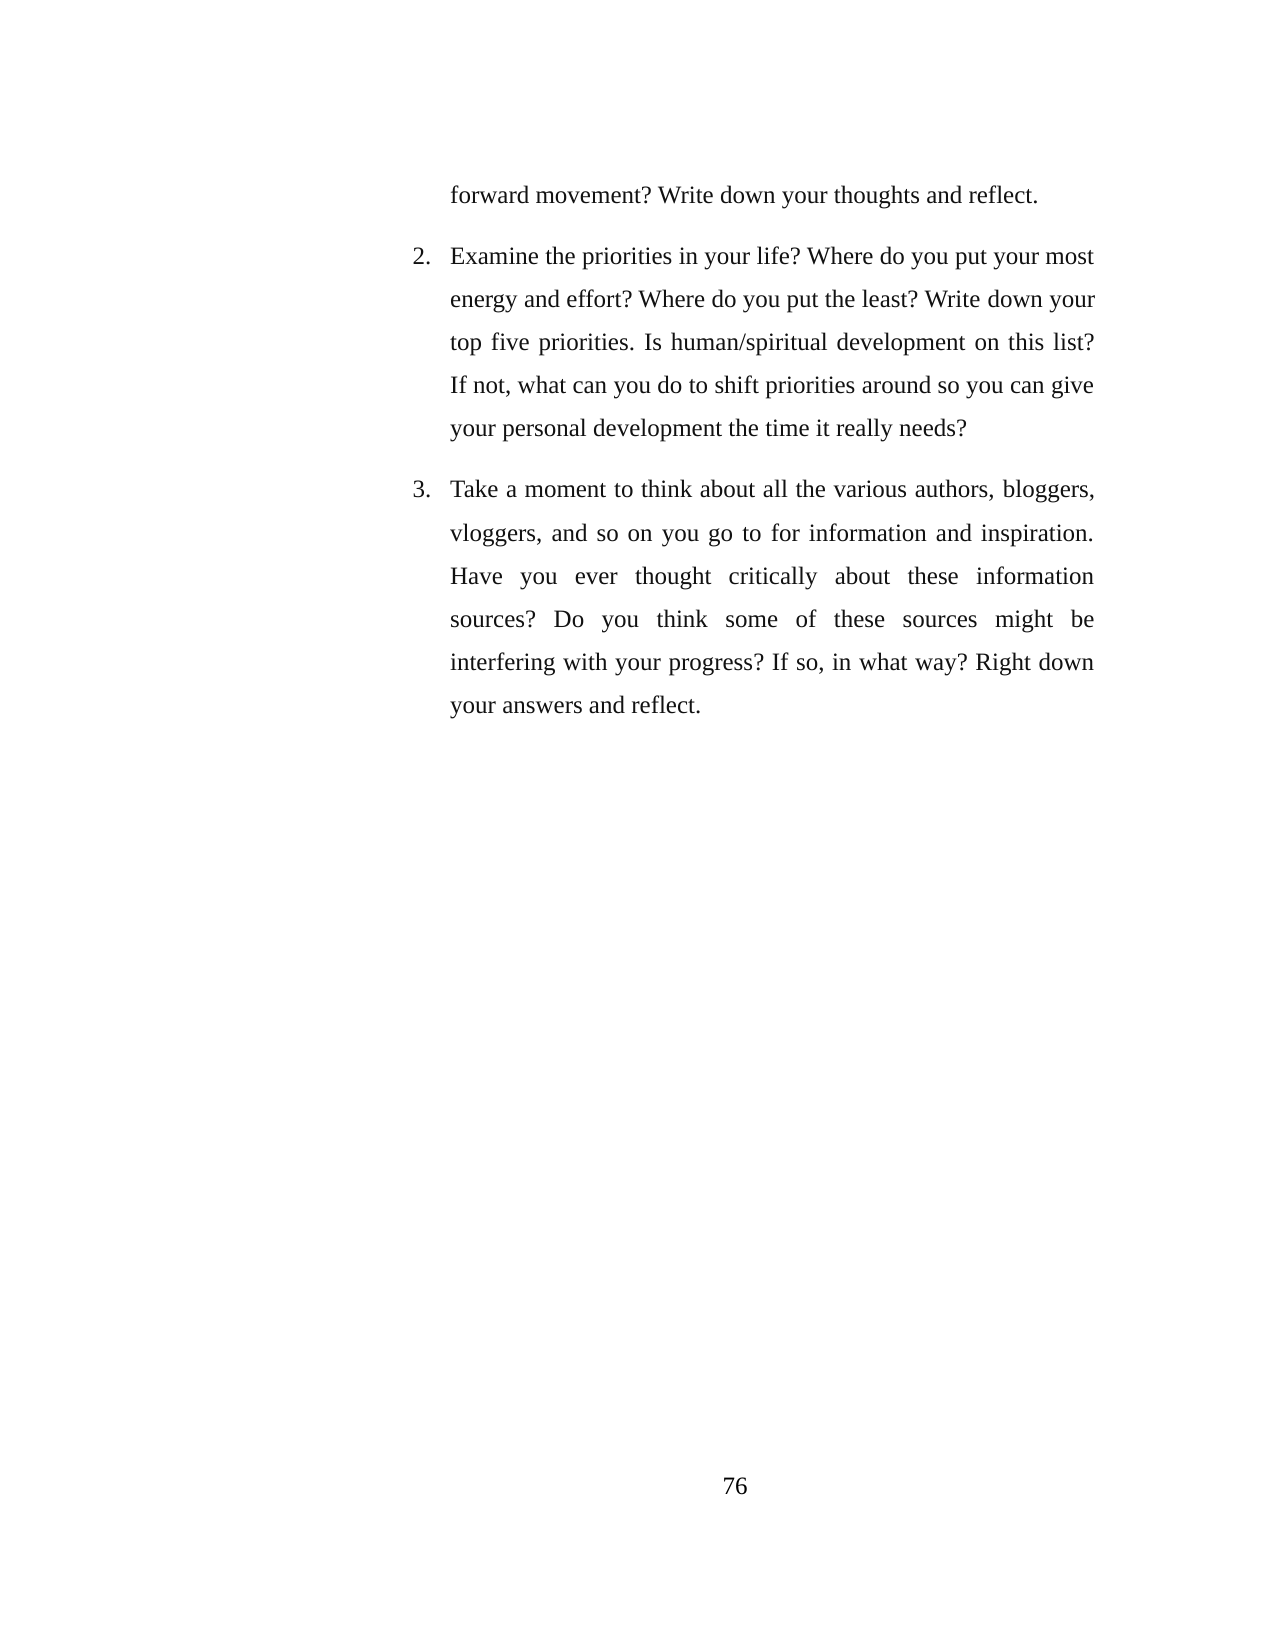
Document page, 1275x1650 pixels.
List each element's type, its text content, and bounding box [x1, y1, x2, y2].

list Take a moment to think about all the various authors, bloggers, vloggers, and so on you go to for information and inspiration. Have you ever thought critically about these information sources? Do you think some of these sources might be interfering with your progress? If so, in what way? Right down your answers and reflect. [412, 474, 1095, 719]
list forward movement? Write down your thoughts and reflect. [412, 180, 1095, 209]
list Examine the priorities in your life? Where do you put your most energy and effort? Where do you put the least? Write down your top five priorities. Is human/spiritual development on this list? If not, what can you do to shift priorities around so you can give your personal development the time it really needs? [412, 241, 1095, 442]
